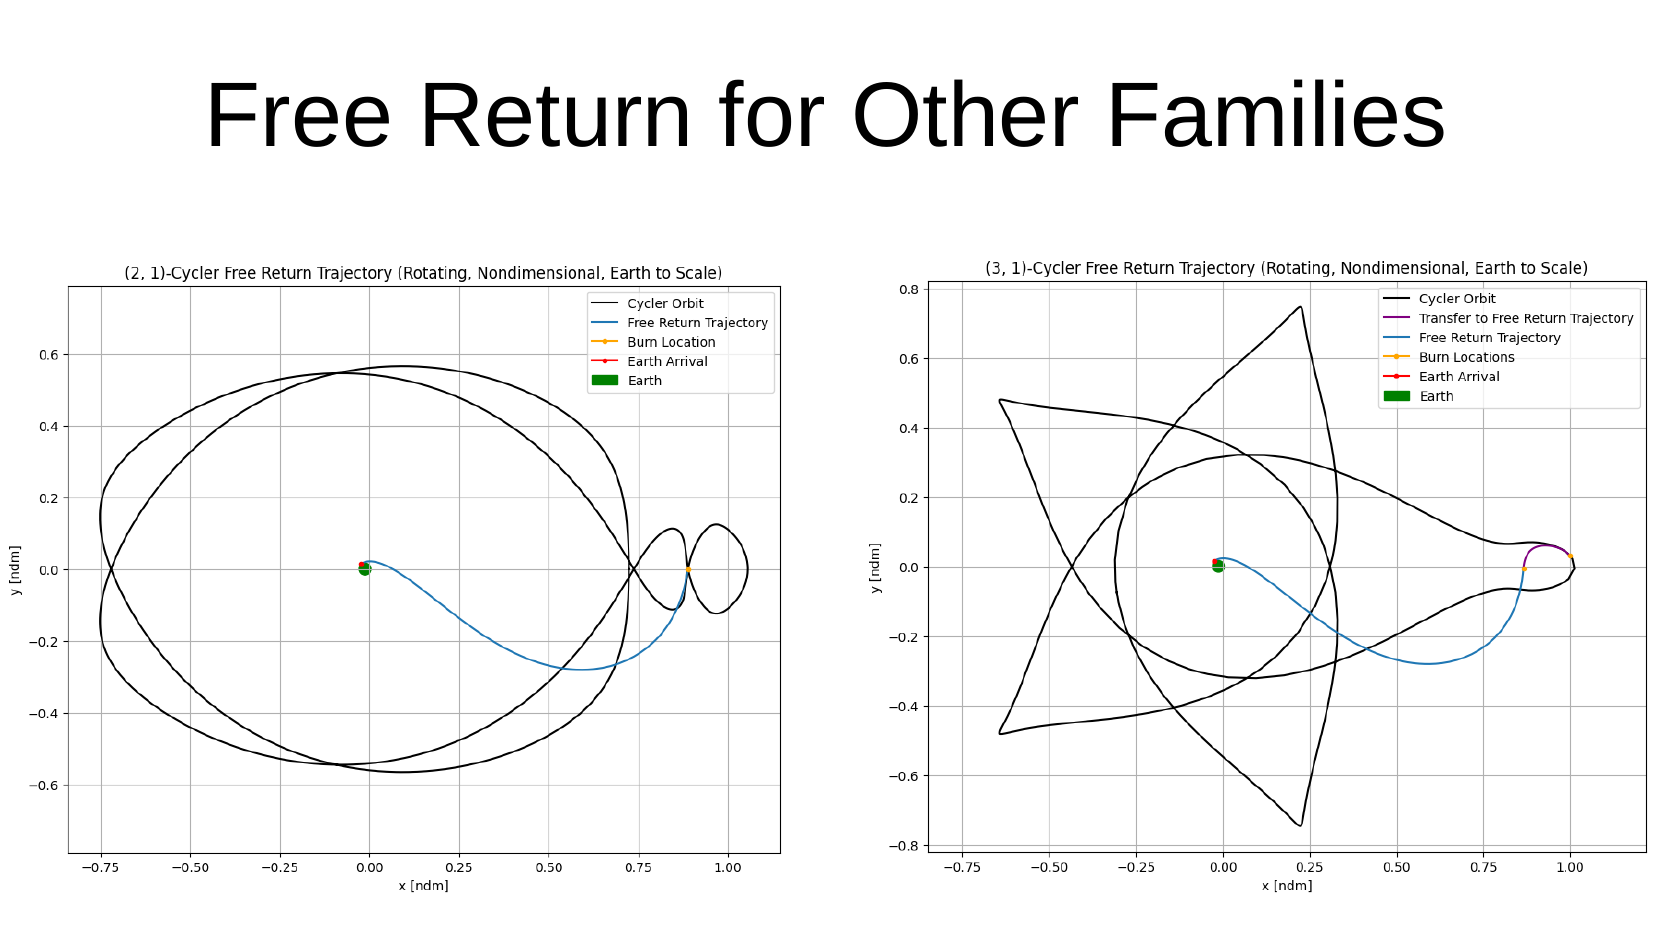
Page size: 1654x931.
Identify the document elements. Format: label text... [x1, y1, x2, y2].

picture [0, 256, 788, 901]
title Free Return for Other Families [82, 37, 1571, 193]
picture [860, 251, 1654, 901]
